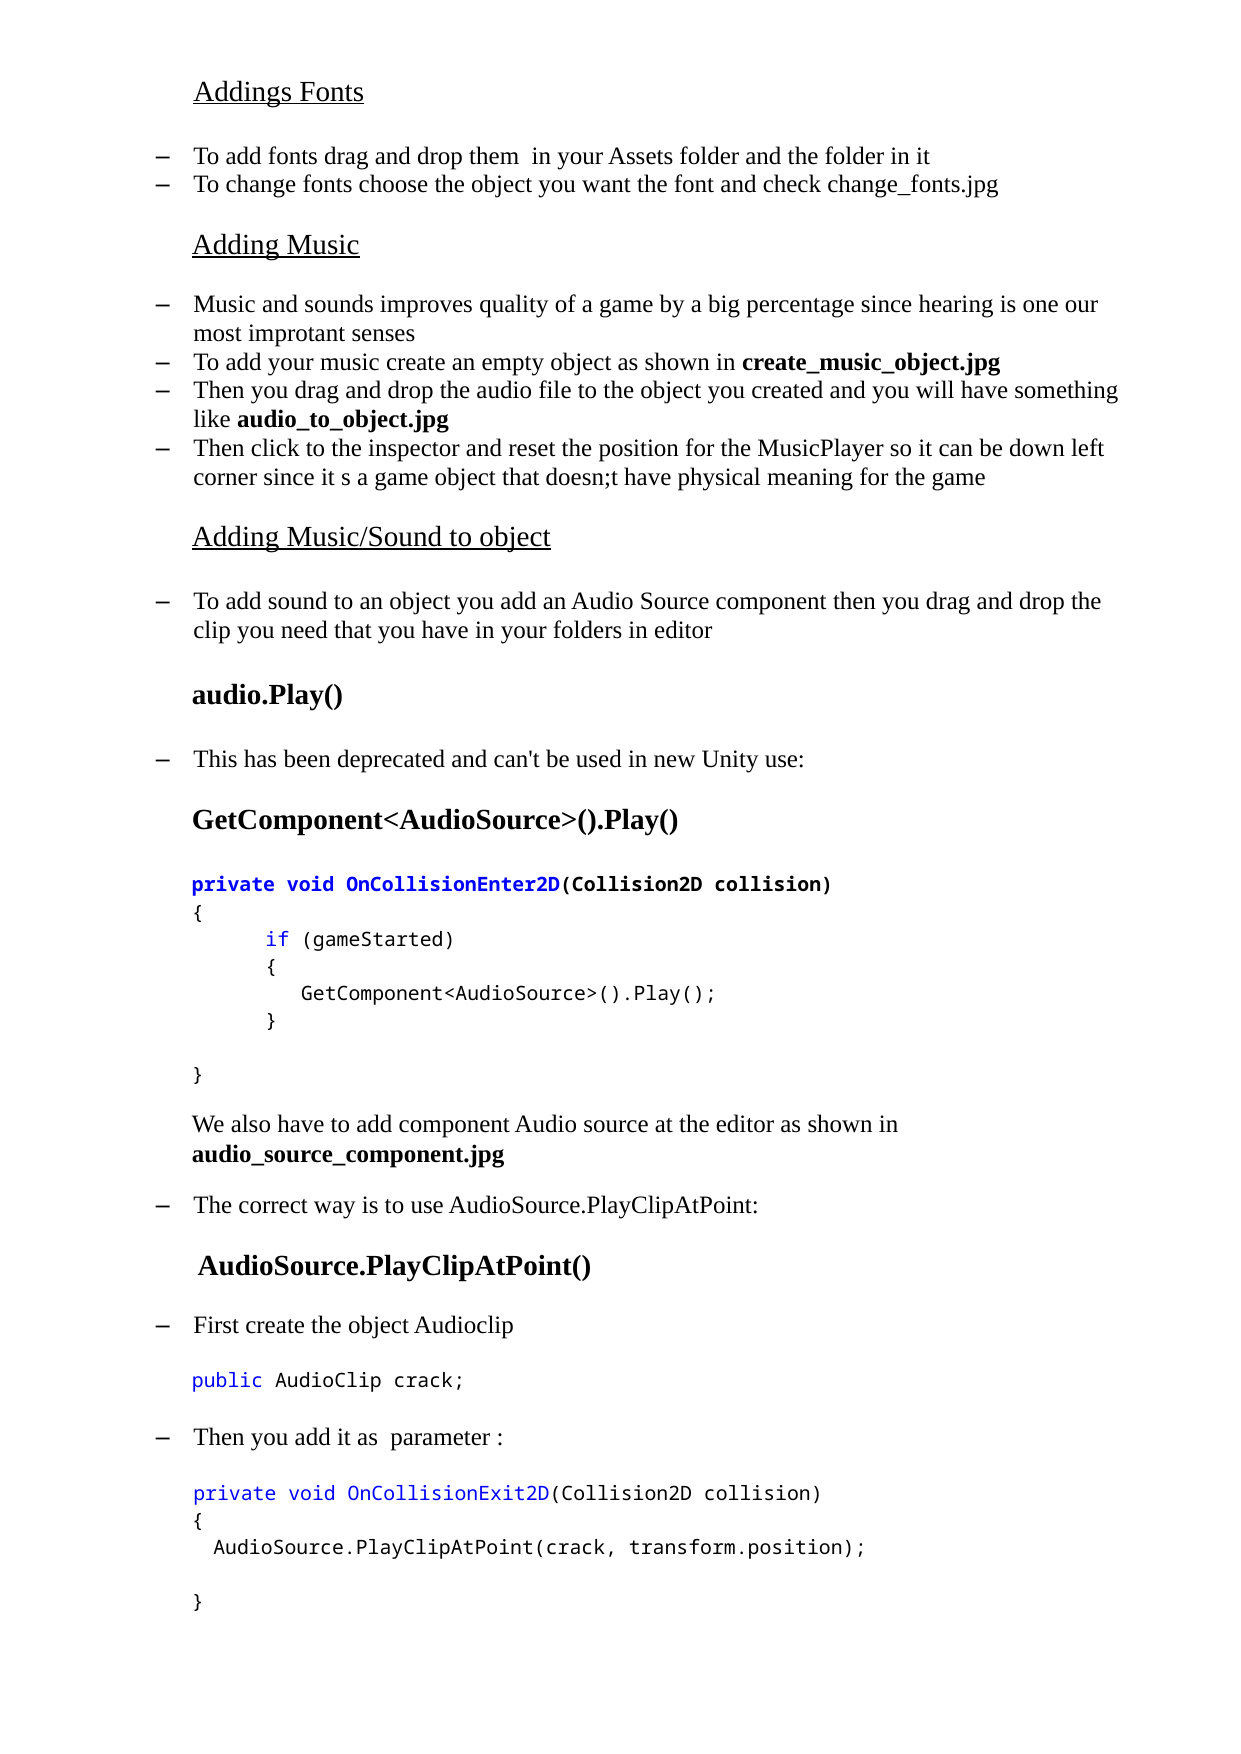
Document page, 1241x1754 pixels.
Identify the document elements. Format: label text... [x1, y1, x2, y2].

list To add your music create an empty object as shown in create_music_object.jpg [156, 347, 1122, 376]
text } [118, 1060, 1122, 1087]
list Then you drag and drop the audio file to the object you created and you will have something like audio_to_object.jpg [156, 376, 1122, 433]
text Adding Music/Sound to object [118, 519, 1122, 553]
list First create the object Audioclip [156, 1310, 1122, 1339]
text GetComponent<AudioSource>().Play() [118, 802, 1122, 836]
text if (gameStarted) [118, 925, 1122, 952]
text { [118, 952, 1122, 979]
list To add fonts drag and drop them in your Assets folder and the folder in it [156, 141, 1122, 169]
list private void OnCollisionExit2D(Collision2D collision) [156, 1479, 1122, 1506]
text AudioSource.PlayClipAtPoint() [118, 1248, 1122, 1281]
text } [118, 1587, 1122, 1614]
text { [118, 898, 1122, 925]
text Adding Music [118, 227, 1122, 261]
text private void OnCollisionEnter2D(Collision2D collision) [118, 864, 1122, 898]
text } [118, 1006, 1122, 1033]
list This has been deprecated and can't be used in new Unity use: [156, 744, 1122, 773]
list To change fonts choose the object you want the font and check change_fonts.jpg [156, 169, 1122, 198]
list Addings Fonts [156, 74, 1122, 107]
text audio.Play() [118, 677, 1122, 711]
text AudioSource.PlayClipAtPoint(crack, transform.position); [118, 1533, 1122, 1560]
list Then click to the inspector and reset the position for the MusicPlayer so it can be down left corner since it s a game object that doesn;t have physical meaning for the game [156, 433, 1122, 491]
text { [118, 1506, 1122, 1533]
list To add sound to an object you add an Audio Source component then you drag and drop the clip you need that you have in your folders in editor [156, 586, 1122, 644]
text We also have to add component Audio source at the editor as shown in audio_source_component.jpg [118, 1109, 1122, 1167]
text GetComponent<AudioSource>().Play(); [118, 979, 1122, 1006]
text public AudioClip crack; [118, 1366, 1122, 1393]
list The correct way is to use AudioSource.PlayClipAtPoint: [156, 1190, 1122, 1219]
list Then you add it as parameter : [156, 1422, 1122, 1450]
list Music and sounds improves quality of a game by a big percentage since hearing is one our most improtant senses [156, 289, 1122, 347]
